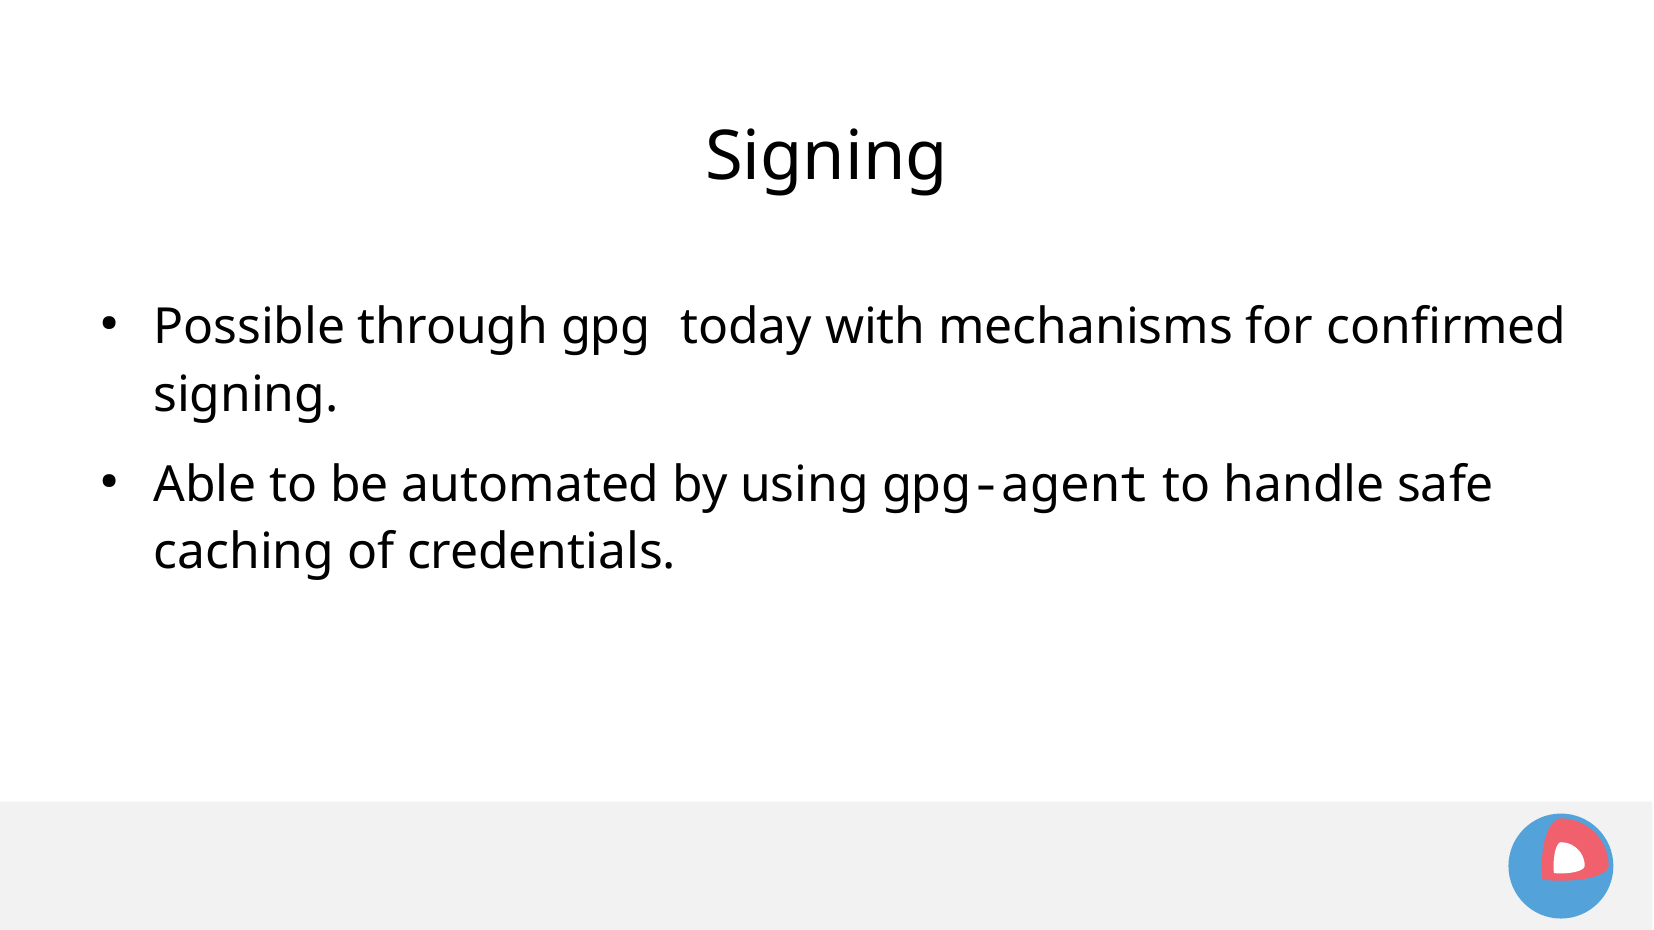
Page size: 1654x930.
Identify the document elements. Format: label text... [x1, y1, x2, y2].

title Signing [82, 49, 1571, 257]
list Possible through gpg today with mechanisms for confirmed signing. Able to be automated by using gpg-agent to handle safe caching of credentials. [82, 290, 1571, 930]
